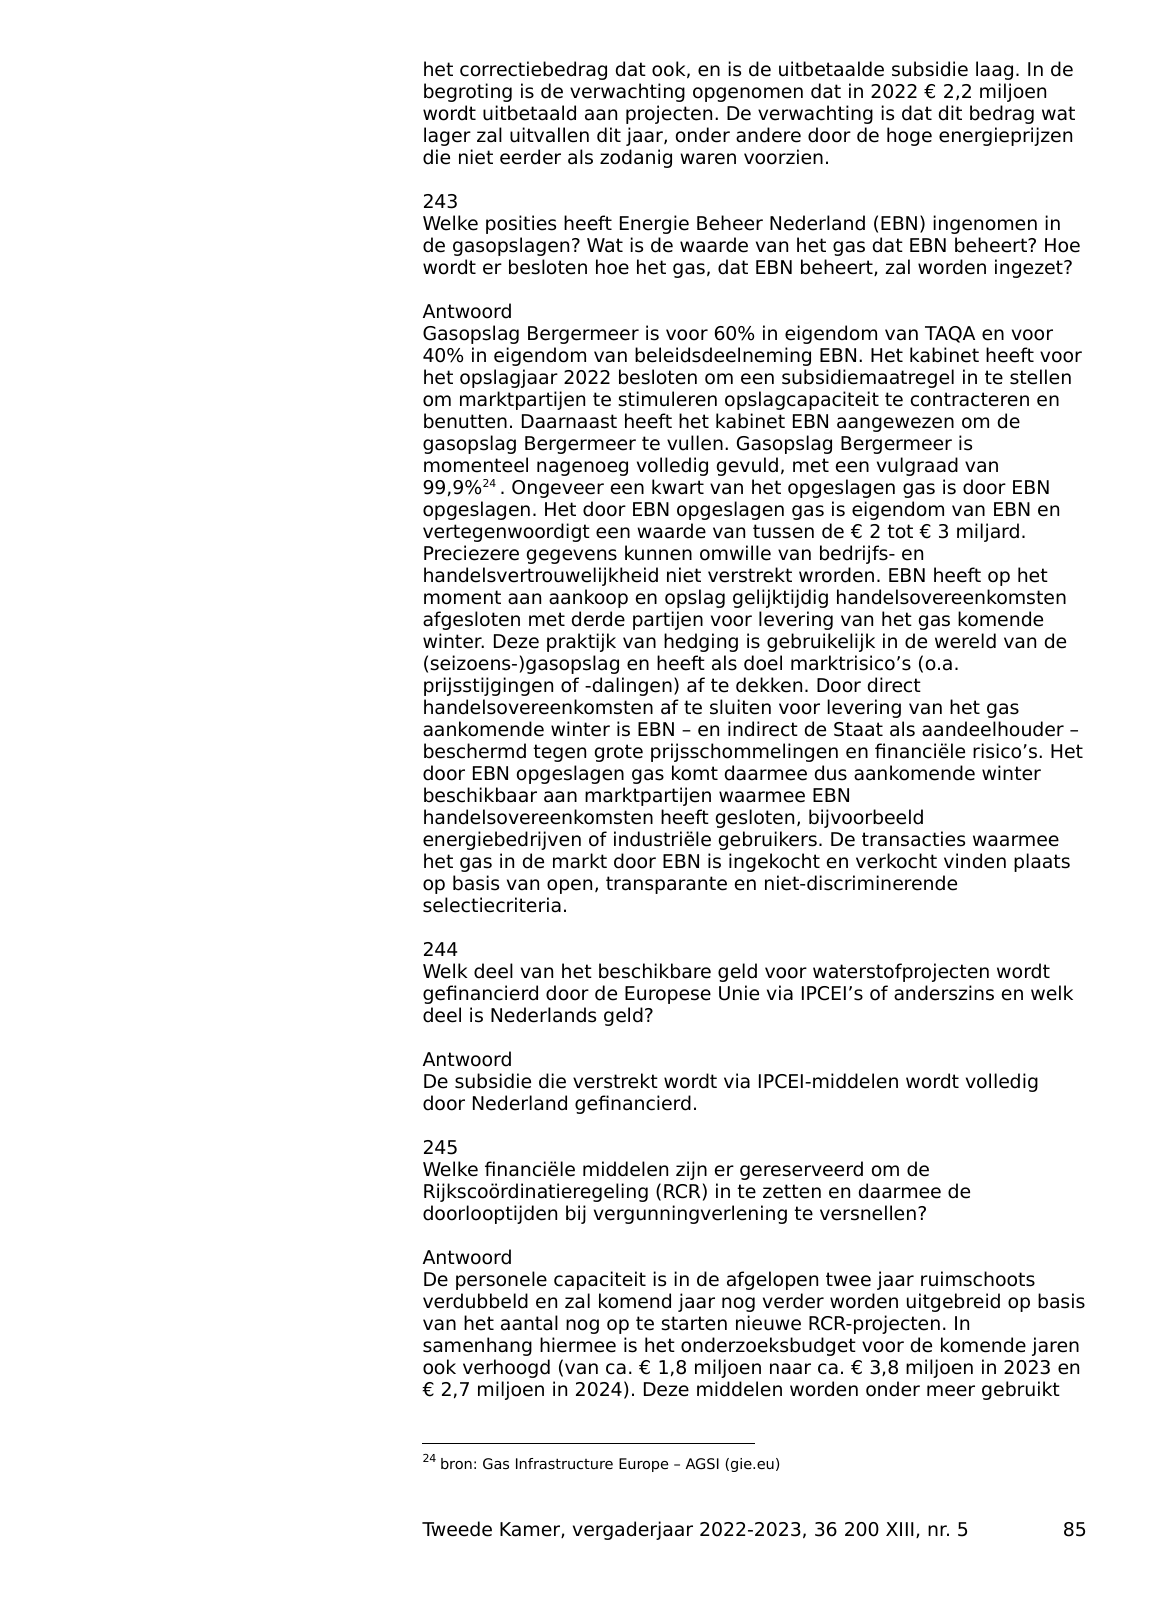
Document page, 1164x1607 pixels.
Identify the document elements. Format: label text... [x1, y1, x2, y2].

text Antwoord [422, 1049, 1087, 1071]
text De subsidie die verstrekt wordt via IPCEI-middelen wordt volledig door Nederland gefinancierd. [422, 1071, 1087, 1115]
text Antwoord [422, 1247, 1087, 1269]
text 243 [422, 191, 1087, 213]
text 245 [422, 1137, 1087, 1159]
text Welke posities heeft Energie Beheer Nederland (EBN) ingenomen in de gasopslagen? Wat is de waarde van het gas dat EBN beheert? Hoe wordt er besloten hoe het gas, dat EBN beheert, zal worden ingezet? [422, 213, 1087, 279]
text bron: Gas Infrastructure Europe – AGSI (gie.eu) [422, 1452, 1087, 1474]
text Antwoord [422, 301, 1087, 323]
text Welk deel van het beschikbare geld voor waterstofprojecten wordt gefinancierd door de Europese Unie via IPCEI’s of anderszins en welk deel is Nederlands geld? [422, 961, 1087, 1027]
text het correctiebedrag dat ook, en is de uitbetaalde subsidie laag. In de begroting is de verwachting opgenomen dat in 2022 € 2,2 miljoen wordt uitbetaald aan projecten. De verwachting is dat dit bedrag wat lager zal uitvallen dit jaar, onder andere door de hoge energieprijzen die niet eerder als zodanig waren voorzien. [422, 59, 1087, 169]
text De personele capaciteit is in de afgelopen twee jaar ruimschoots verdubbeld en zal komend jaar nog verder worden uitgebreid op basis van het aantal nog op te starten nieuwe RCR-projecten. In samenhang hiermee is het onderzoeksbudget voor de komende jaren ook verhoogd (van ca. € 1,8 miljoen naar ca. € 3,8 miljoen in 2023 en € 2,7 miljoen in 2024). Deze middelen worden onder meer gebruikt [422, 1269, 1087, 1401]
text 244 [422, 939, 1087, 961]
text Welke financiële middelen zijn er gereserveerd om de Rijkscoördinatieregeling (RCR) in te zetten en daarmee de doorlooptijden bij vergunningverlening te versnellen? [422, 1159, 1087, 1225]
text Gasopslag Bergermeer is voor 60% in eigendom van TAQA en voor 40% in eigendom van beleidsdeelneming EBN. Het kabinet heeft voor het opslagjaar 2022 besloten om een subsidiemaatregel in te stellen om marktpartijen te stimuleren opslagcapaciteit te contracteren en benutten. Daarnaast heeft het kabinet EBN aangewezen om de gasopslag Bergermeer te vullen. Gasopslag Bergermeer is momenteel nagenoeg volledig gevuld, met een vulgraad van 99,9%. Ongeveer een kwart van het opgeslagen gas is door EBN opgeslagen. Het door EBN opgeslagen gas is eigendom van EBN en vertegenwoordigt een waarde van tussen de € 2 tot € 3 miljard. Preciezere gegevens kunnen omwille van bedrijfs- en handelsvertrouwelijkheid niet verstrekt wrorden. EBN heeft op het moment aan aankoop en opslag gelijktijdig handelsovereenkomsten afgesloten met derde partijen voor levering van het gas komende winter. Deze praktijk van hedging is gebruikelijk in de wereld van de (seizoens-)gasopslag en heeft als doel marktrisico’s (o.a. prijsstijgingen of -dalingen) af te dekken. Door direct handelsovereenkomsten af te sluiten voor levering van het gas aankomende winter is EBN – en indirect de Staat als aandeelhouder – beschermd tegen grote prijsschommelingen en financiële risico’s. Het door EBN opgeslagen gas komt daarmee dus aankomende winter beschikbaar aan marktpartijen waarmee EBN handelsovereenkomsten heeft gesloten, bijvoorbeeld energiebedrijven of industriële gebruikers. De transacties waarmee het gas in de markt door EBN is ingekocht en verkocht vinden plaats op basis van open, transparante en niet-discriminerende selectiecriteria. [422, 323, 1087, 917]
